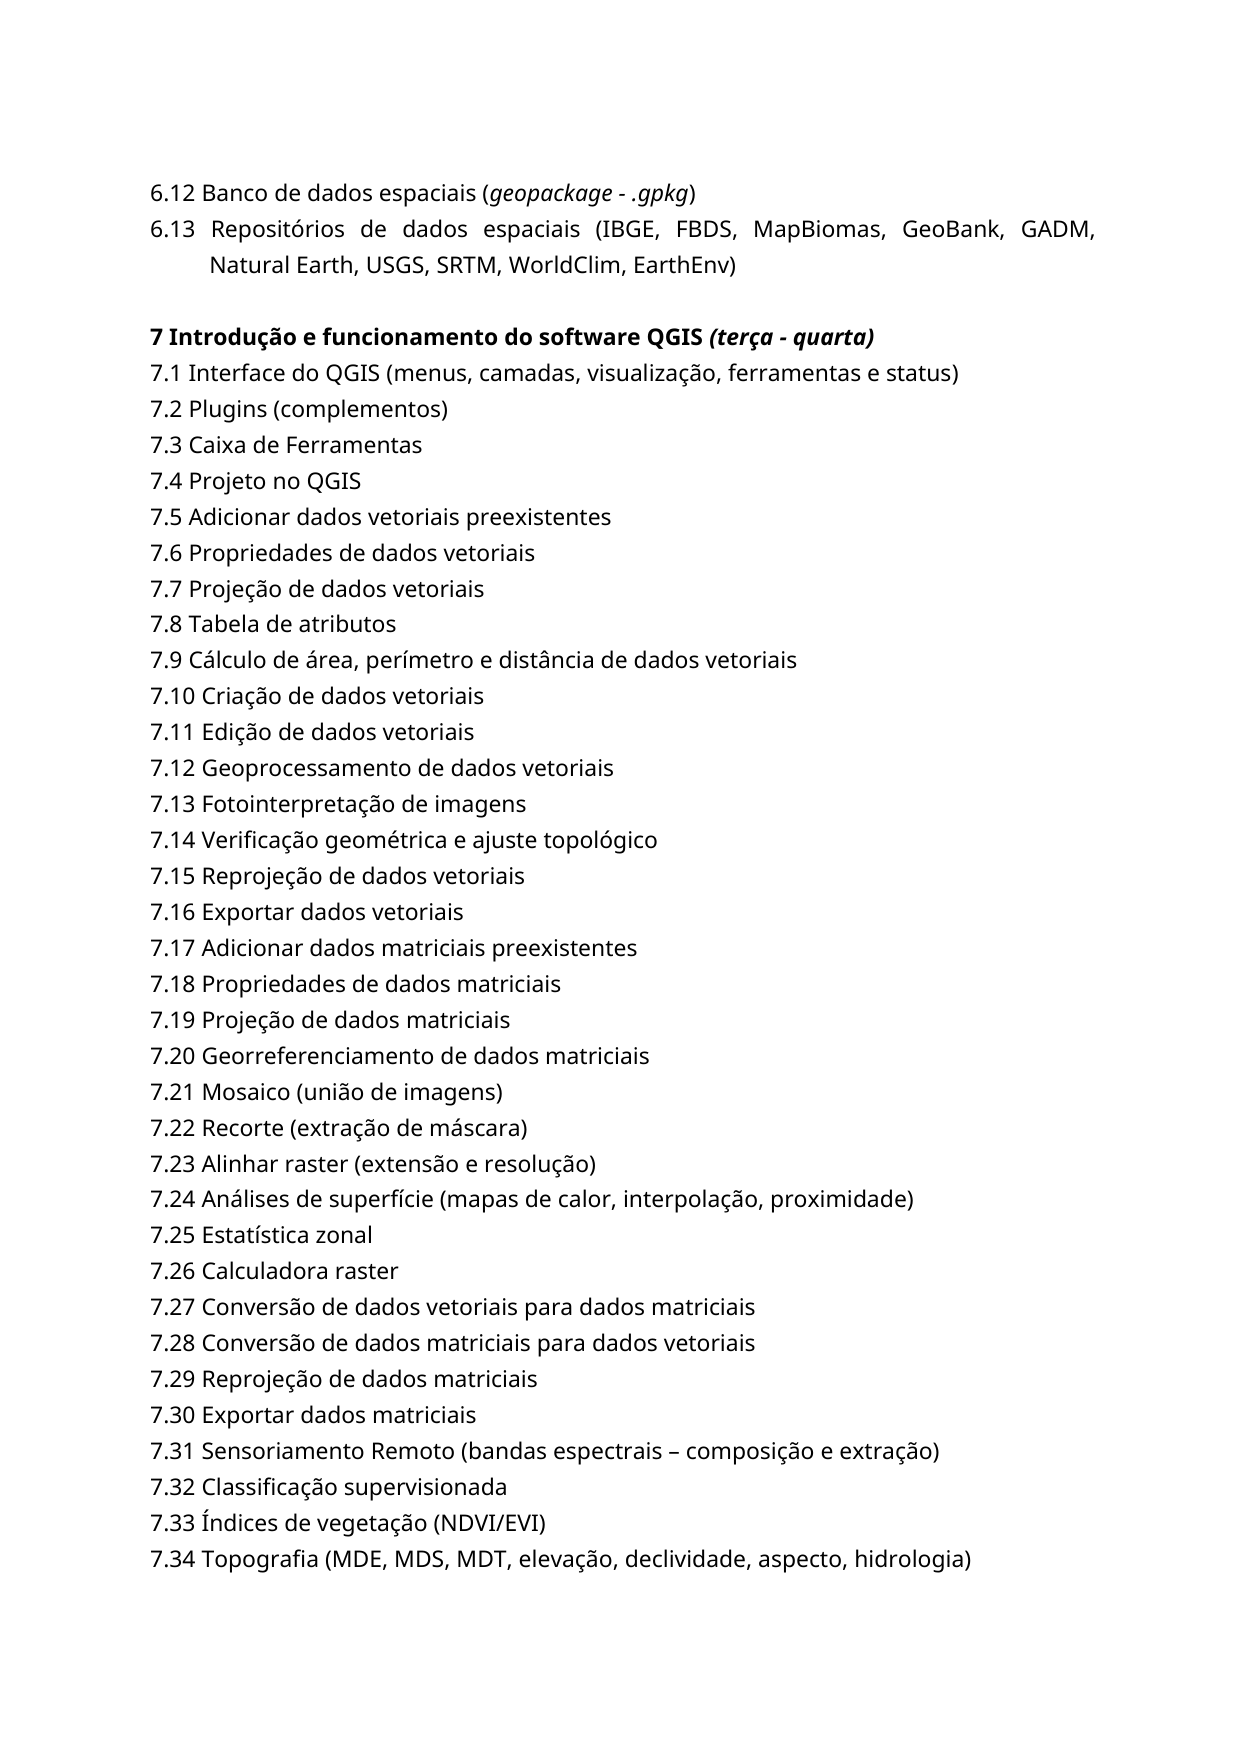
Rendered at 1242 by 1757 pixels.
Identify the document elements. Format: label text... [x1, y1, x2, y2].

text 7.33 Índices de vegetação (NDVI/EVI) [150, 1507, 1097, 1538]
text 7.32 Classificação supervisionada [150, 1471, 1097, 1502]
text 7.28 Conversão de dados matriciais para dados vetoriais [150, 1327, 1097, 1358]
text 7.20 Georreferenciamento de dados matriciais [150, 1040, 1097, 1071]
text 7.27 Conversão de dados vetoriais para dados matriciais [150, 1291, 1097, 1322]
text 7.19 Projeção de dados matriciais [150, 1004, 1097, 1035]
text 7.17 Adicionar dados matriciais preexistentes [150, 932, 1097, 963]
text 7.10 Criação de dados vetoriais [150, 680, 1097, 712]
text 7.2 Plugins (complementos) [150, 393, 1097, 424]
text 7.12 Geoprocessamento de dados vetoriais [150, 752, 1097, 783]
text 7 Introdução e funcionamento do software QGIS (terça - quarta) [150, 321, 1097, 352]
text 7.9 Cálculo de área, perímetro e distância de dados vetoriais [150, 644, 1097, 676]
text 7.18 Propriedades de dados matriciais [150, 968, 1097, 999]
text 6.12 Banco de dados espaciais (geopackage - .gpkg) [150, 177, 1097, 208]
text 7.31 Sensoriamento Remoto (bandas espectrais – composição e extração) [150, 1435, 1097, 1466]
text 7.22 Recorte (extração de máscara) [150, 1112, 1097, 1143]
text 7.5 Adicionar dados vetoriais preexistentes [150, 501, 1097, 532]
text 7.6 Propriedades de dados vetoriais [150, 537, 1097, 568]
text 7.26 Calculadora raster [150, 1255, 1097, 1287]
text 7.14 Verificação geométrica e ajuste topológico [150, 824, 1097, 855]
text 7.15 Reprojeção de dados vetoriais [150, 860, 1097, 891]
text 7.4 Projeto no QGIS [150, 465, 1097, 496]
text 7.13 Fotointerpretação de imagens [150, 788, 1097, 819]
text 7.16 Exportar dados vetoriais [150, 896, 1097, 927]
text 7.29 Reprojeção de dados matriciais [150, 1363, 1097, 1394]
text 7.30 Exportar dados matriciais [150, 1399, 1097, 1430]
text 6.13 Repositórios de dados espaciais (IBGE, FBDS, MapBiomas, GeoBank, GADM, Natural Earth, USGS, SRTM, WorldClim, EarthEnv) [150, 213, 1097, 280]
text 7.23 Alinhar raster (extensão e resolução) [150, 1147, 1097, 1179]
text 7.24 Análises de superfície (mapas de calor, interpolação, proximidade) [150, 1183, 1097, 1215]
text 7.7 Projeção de dados vetoriais [150, 572, 1097, 604]
text 7.21 Mosaico (união de imagens) [150, 1076, 1097, 1107]
text 7.8 Tabela de atributos [150, 608, 1097, 640]
text 7.1 Interface do QGIS (menus, camadas, visualização, ferramentas e status) [150, 357, 1097, 388]
text 7.34 Topografia (MDE, MDS, MDT, elevação, declividade, aspecto, hidrologia) [150, 1543, 1097, 1574]
text 7.11 Edição de dados vetoriais [150, 716, 1097, 747]
text 7.3 Caixa de Ferramentas [150, 429, 1097, 460]
text 7.25 Estatística zonal [150, 1219, 1097, 1251]
